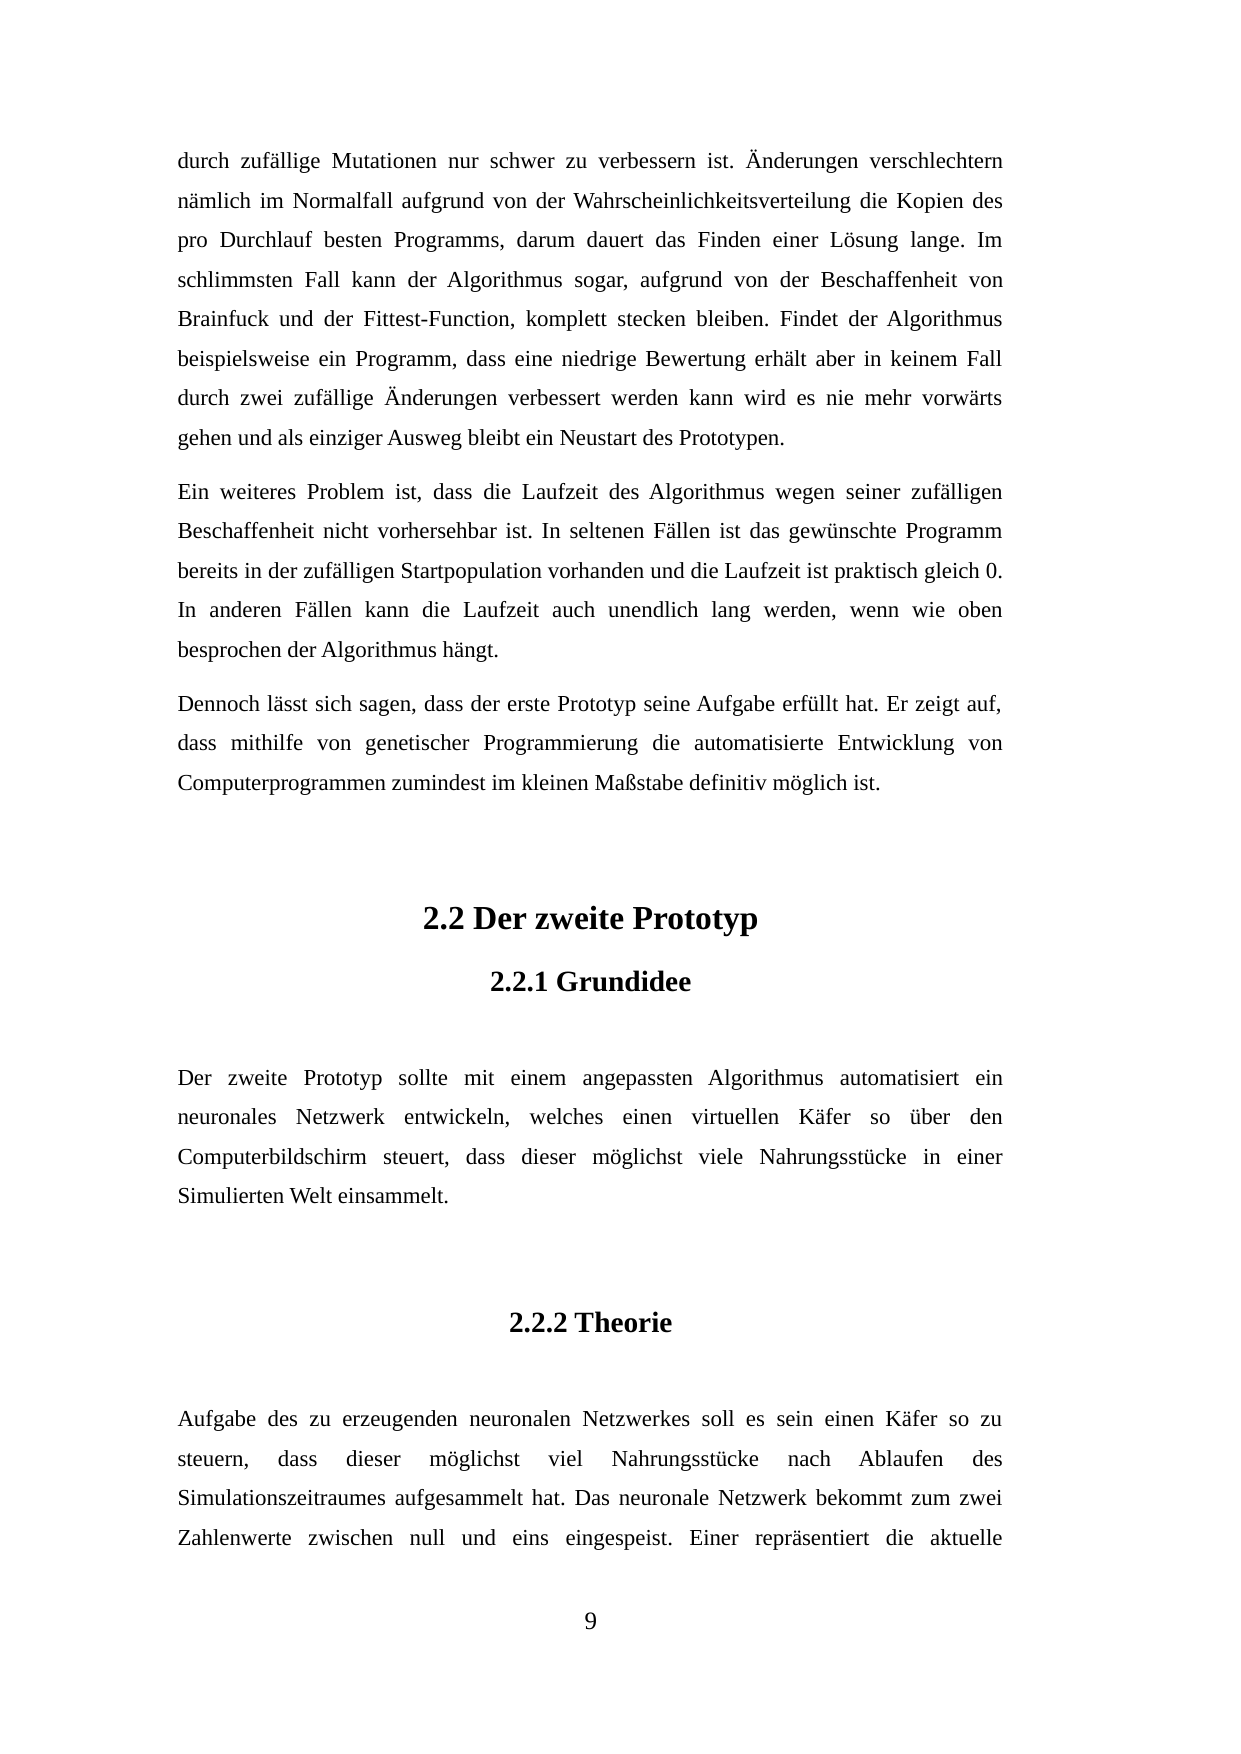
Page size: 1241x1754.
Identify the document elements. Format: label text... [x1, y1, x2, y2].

text Der zweite Prototyp sollte mit einem angepassten Algorithmus automatisiert ein neuronales Netzwerk entwickeln, welches einen virtuellen Käfer so über den Computerbildschirm steuert, dass dieser möglichst viele Nahrungsstücke in einer Simulierten Welt einsammelt. [177, 1064, 1004, 1209]
text durch zufällige Mutationen nur schwer zu verbessern ist. Änderungen verschlechtern nämlich im Normalfall aufgrund von der Wahrscheinlichkeitsverteilung die Kopien des pro Durchlauf besten Programms, darum dauert das Finden einer Lösung lange. Im schlimmsten Fall kann der Algorithmus sogar, aufgrund von der Beschaffenheit von Brainfuck und der Fittest-Function, komplett stecken bleiben. Findet der Algorithmus beispielsweise ein Programm, dass eine niedrige Bewertung erhält aber in keinem Fall durch zwei zufällige Änderungen verbessert werden kann wird es nie mehr vorwärts gehen und als einziger Ausweg bleibt ein Neustart des Prototypen. [177, 148, 1004, 450]
subtitle 2.2.1 Grundidee [177, 964, 1004, 997]
subtitle 2.2.2 Theorie [177, 1305, 1004, 1339]
text Dennoch lässt sich sagen, dass der erste Prototyp seine Aufgabe erfüllt hat. Er zeigt auf, dass mithilfe von genetischer Programmierung die automatisierte Entwicklung von Computerprogrammen zumindest im kleinen Maßstabe definitiv möglich ist. [177, 690, 1004, 795]
text Aufgabe des zu erzeugenden neuronalen Netzwerkes soll es sein einen Käfer so zu steuern, dass dieser möglichst viel Nahrungsstücke nach Ablaufen des Simulationszeitraumes aufgesammelt hat. Das neuronale Netzwerk bekommt zum zwei Zahlenwerte zwischen null und eins eingespeist. Einer repräsentiert die aktuelle [177, 1405, 1004, 1550]
text Ein weiteres Problem ist, dass die Laufzeit des Algorithmus wegen seiner zufälligen Beschaffenheit nicht vorhersehbar ist. In seltenen Fällen ist das gewünschte Programm bereits in der zufälligen Startpopulation vorhanden und die Laufzeit ist praktisch gleich 0. In anderen Fällen kann die Laufzeit auch unendlich lang werden, wenn wie oben besprochen der Algorithmus hängt. [177, 478, 1004, 662]
subtitle 2.2 Der zweite Prototyp [177, 898, 1004, 937]
